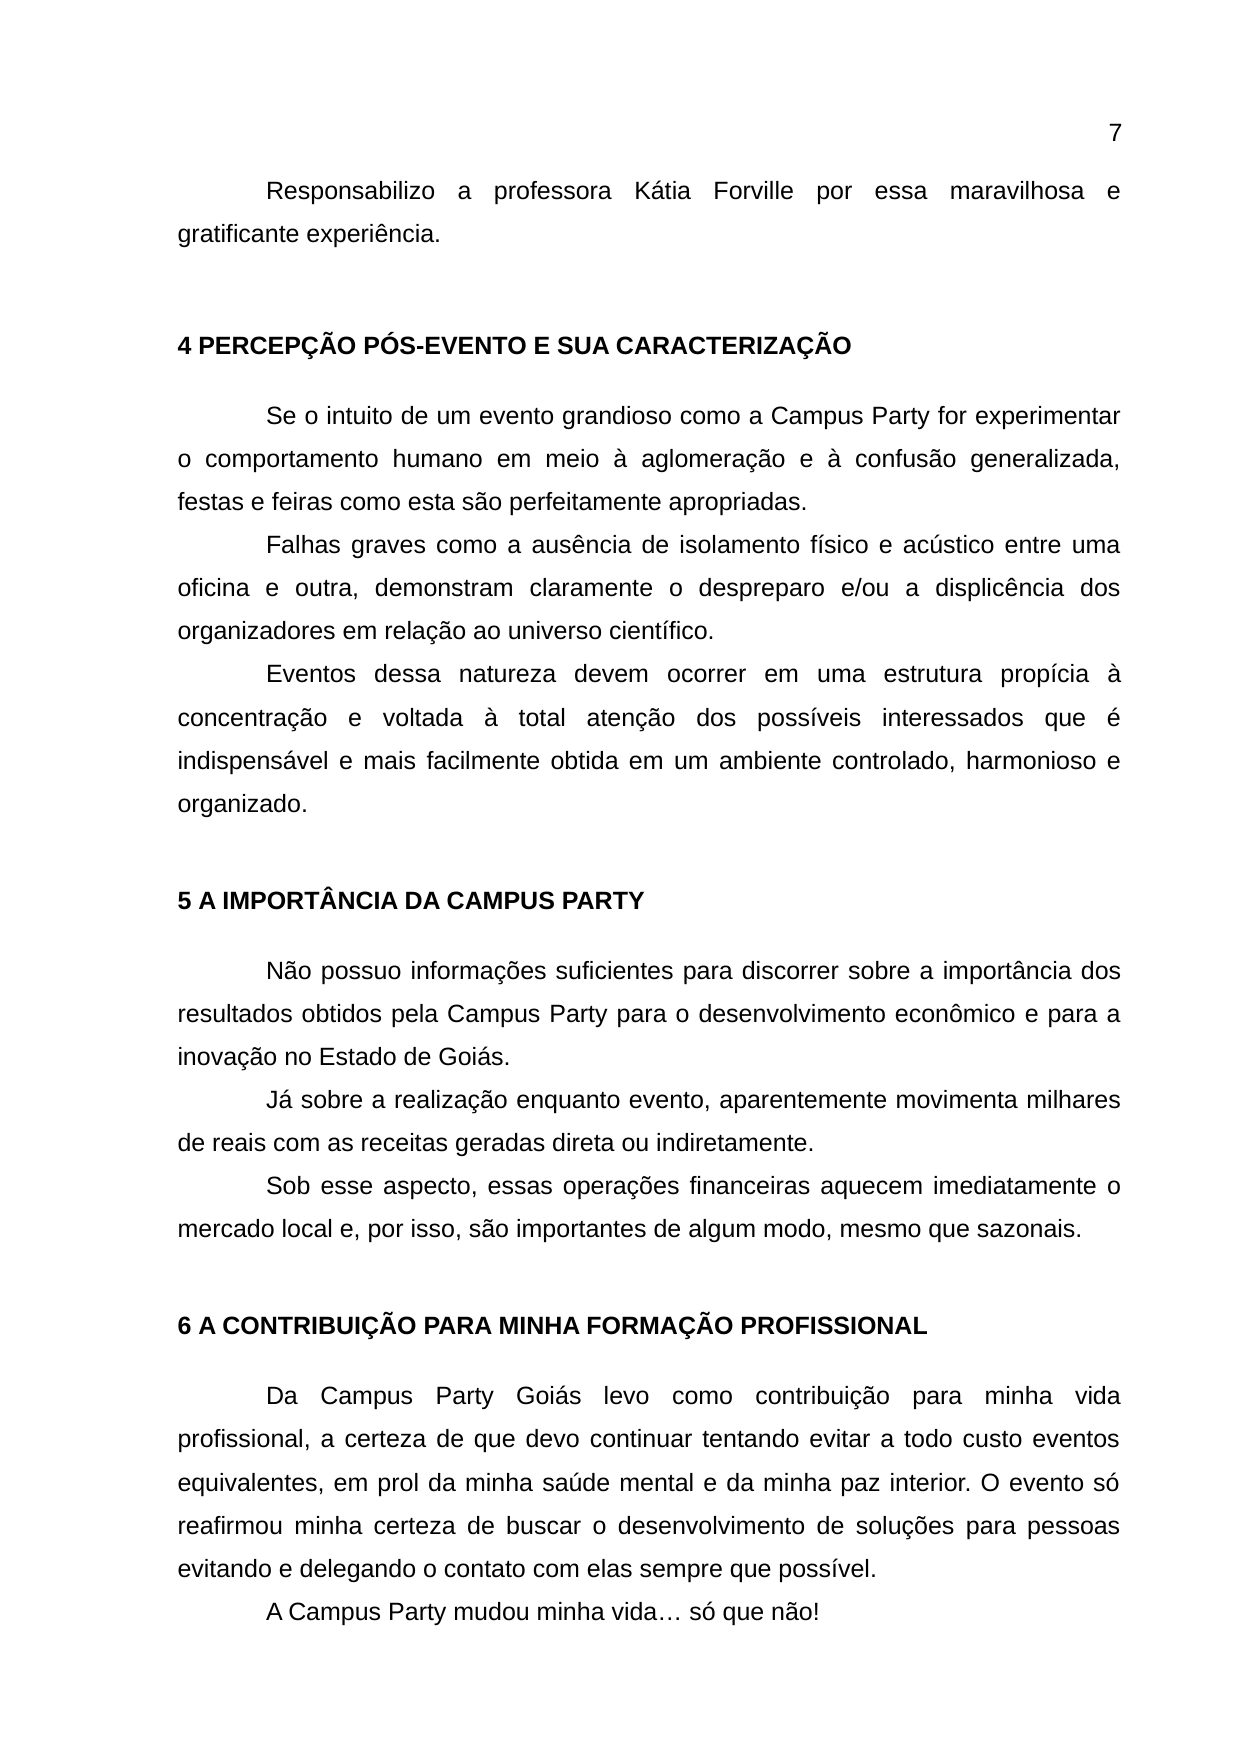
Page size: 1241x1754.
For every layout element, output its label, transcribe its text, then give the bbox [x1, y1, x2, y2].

text Já sobre a realização enquanto evento, aparentemente movimenta milhares de reais com as receitas geradas direta ou indiretamente. [177, 1085, 1122, 1157]
subtitle A IMPORTÂNCIA DA CAMPUS PARTY [177, 886, 1122, 914]
text A Campus Party mudou minha vida… só que não! [177, 1597, 1122, 1626]
subtitle A CONTRIBUIÇÃO PARA MINHA FORMAÇÃO PROFISSIONAL [177, 1311, 1122, 1340]
text Da Campus Party Goiás levo como contribuição para minha vida profissional, a certeza de que devo continuar tentando evitar a todo custo eventos equivalentes, em prol da minha saúde mental e da minha paz interior. O evento só reafirmou minha certeza de buscar o desenvolvimento de soluções para pessoas evitando e delegando o contato com elas sempre que possível. [177, 1381, 1122, 1583]
text Responsabilizo a professora Kátia Forville por essa maravilhosa e gratificante experiência. [177, 176, 1122, 248]
text Se o intuito de um evento grandioso como a Campus Party for experimentar o comportamento humano em meio à aglomeração e à confusão generalizada, festas e feiras como esta são perfeitamente apropriadas. [177, 401, 1122, 516]
text Eventos dessa natureza devem ocorrer em uma estrutura propícia à concentração e voltada à total atenção dos possíveis interessados que é indispensável e mais facilmente obtida em um ambiente controlado, harmonioso e organizado. [177, 659, 1122, 818]
text Não possuo informações suficientes para discorrer sobre a importância dos resultados obtidos pela Campus Party para o desenvolvimento econômico e para a inovação no Estado de Goiás. [177, 956, 1122, 1071]
text Falhas graves como a ausência de isolamento físico e acústico entre uma oficina e outra, demonstram claramente o despreparo e/ou a displicência dos organizadores em relação ao universo científico. [177, 530, 1122, 645]
subtitle PERCEPÇÃO PÓS-EVENTO E SUA CARACTERIZAÇÃO [177, 331, 1122, 359]
text Sob esse aspecto, essas operações financeiras aquecem imediatamente o mercado local e, por isso, são importantes de algum modo, mesmo que sazonais. [177, 1171, 1122, 1243]
